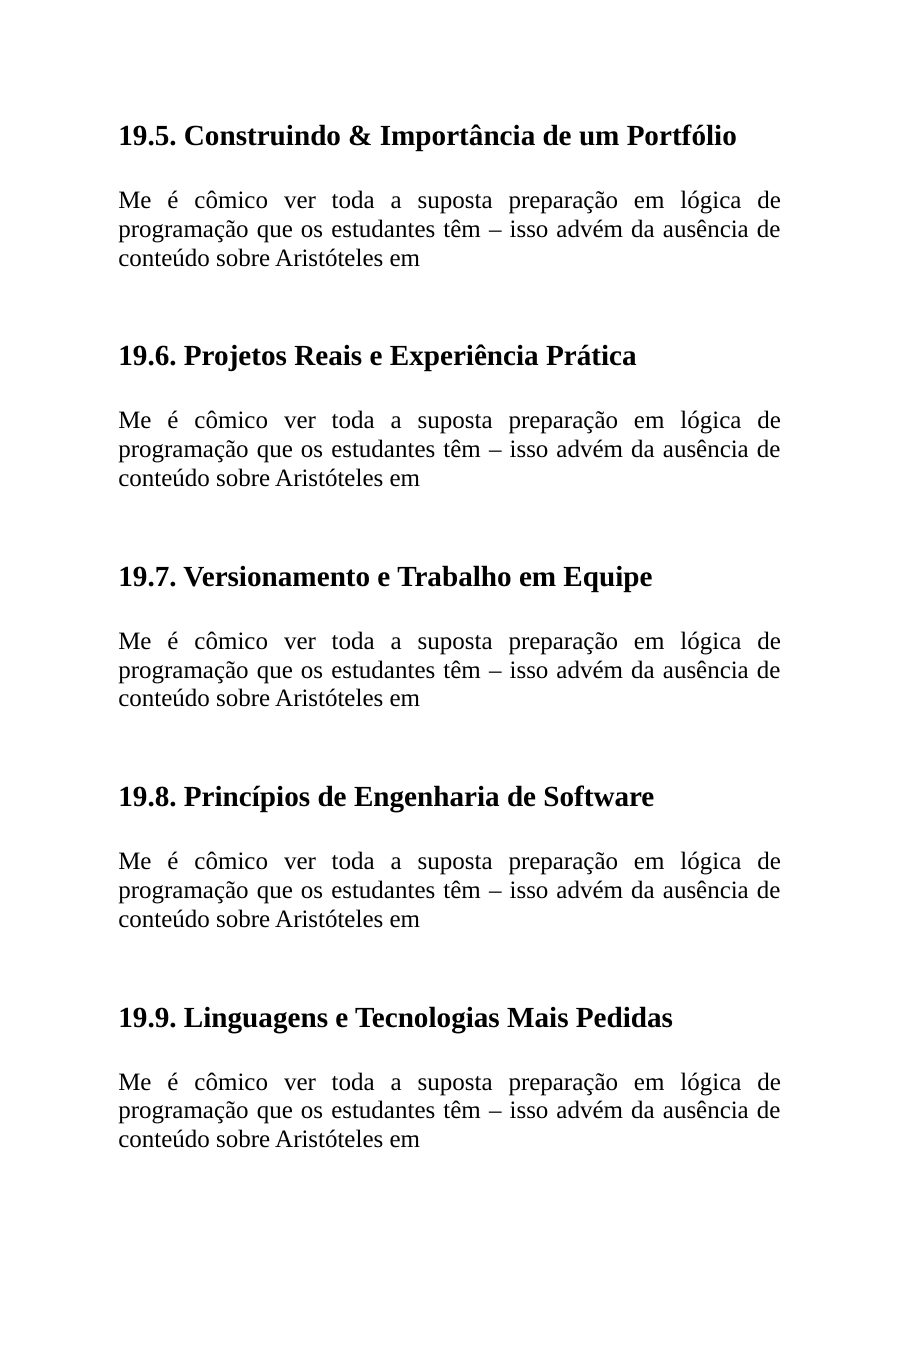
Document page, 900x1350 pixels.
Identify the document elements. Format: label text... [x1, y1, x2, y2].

text 19.9. Linguagens e Tecnologias Mais Pedidas [118, 1000, 782, 1033]
text 19.5. Construindo & Importância de um Portfólio [118, 118, 782, 152]
text Me é cômico ver toda a suposta preparação em lógica de programação que os estudantes têm – isso advém da ausência de conteúdo sobre Aristóteles em [118, 626, 782, 712]
text Me é cômico ver toda a suposta preparação em lógica de programação que os estudantes têm – isso advém da ausência de conteúdo sobre Aristóteles em [118, 406, 782, 492]
text Me é cômico ver toda a suposta preparação em lógica de programação que os estudantes têm – isso advém da ausência de conteúdo sobre Aristóteles em [118, 1067, 782, 1153]
text 19.7. Versionamento e Trabalho em Equipe [118, 559, 782, 592]
text Me é cômico ver toda a suposta preparação em lógica de programação que os estudantes têm – isso advém da ausência de conteúdo sobre Aristóteles em [118, 185, 782, 271]
text 19.6. Projetos Reais e Experiência Prática [118, 338, 782, 372]
text 19.8. Princípios de Engenharia de Software [118, 779, 782, 813]
text Me é cômico ver toda a suposta preparação em lógica de programação que os estudantes têm – isso advém da ausência de conteúdo sobre Aristóteles em [118, 846, 782, 933]
